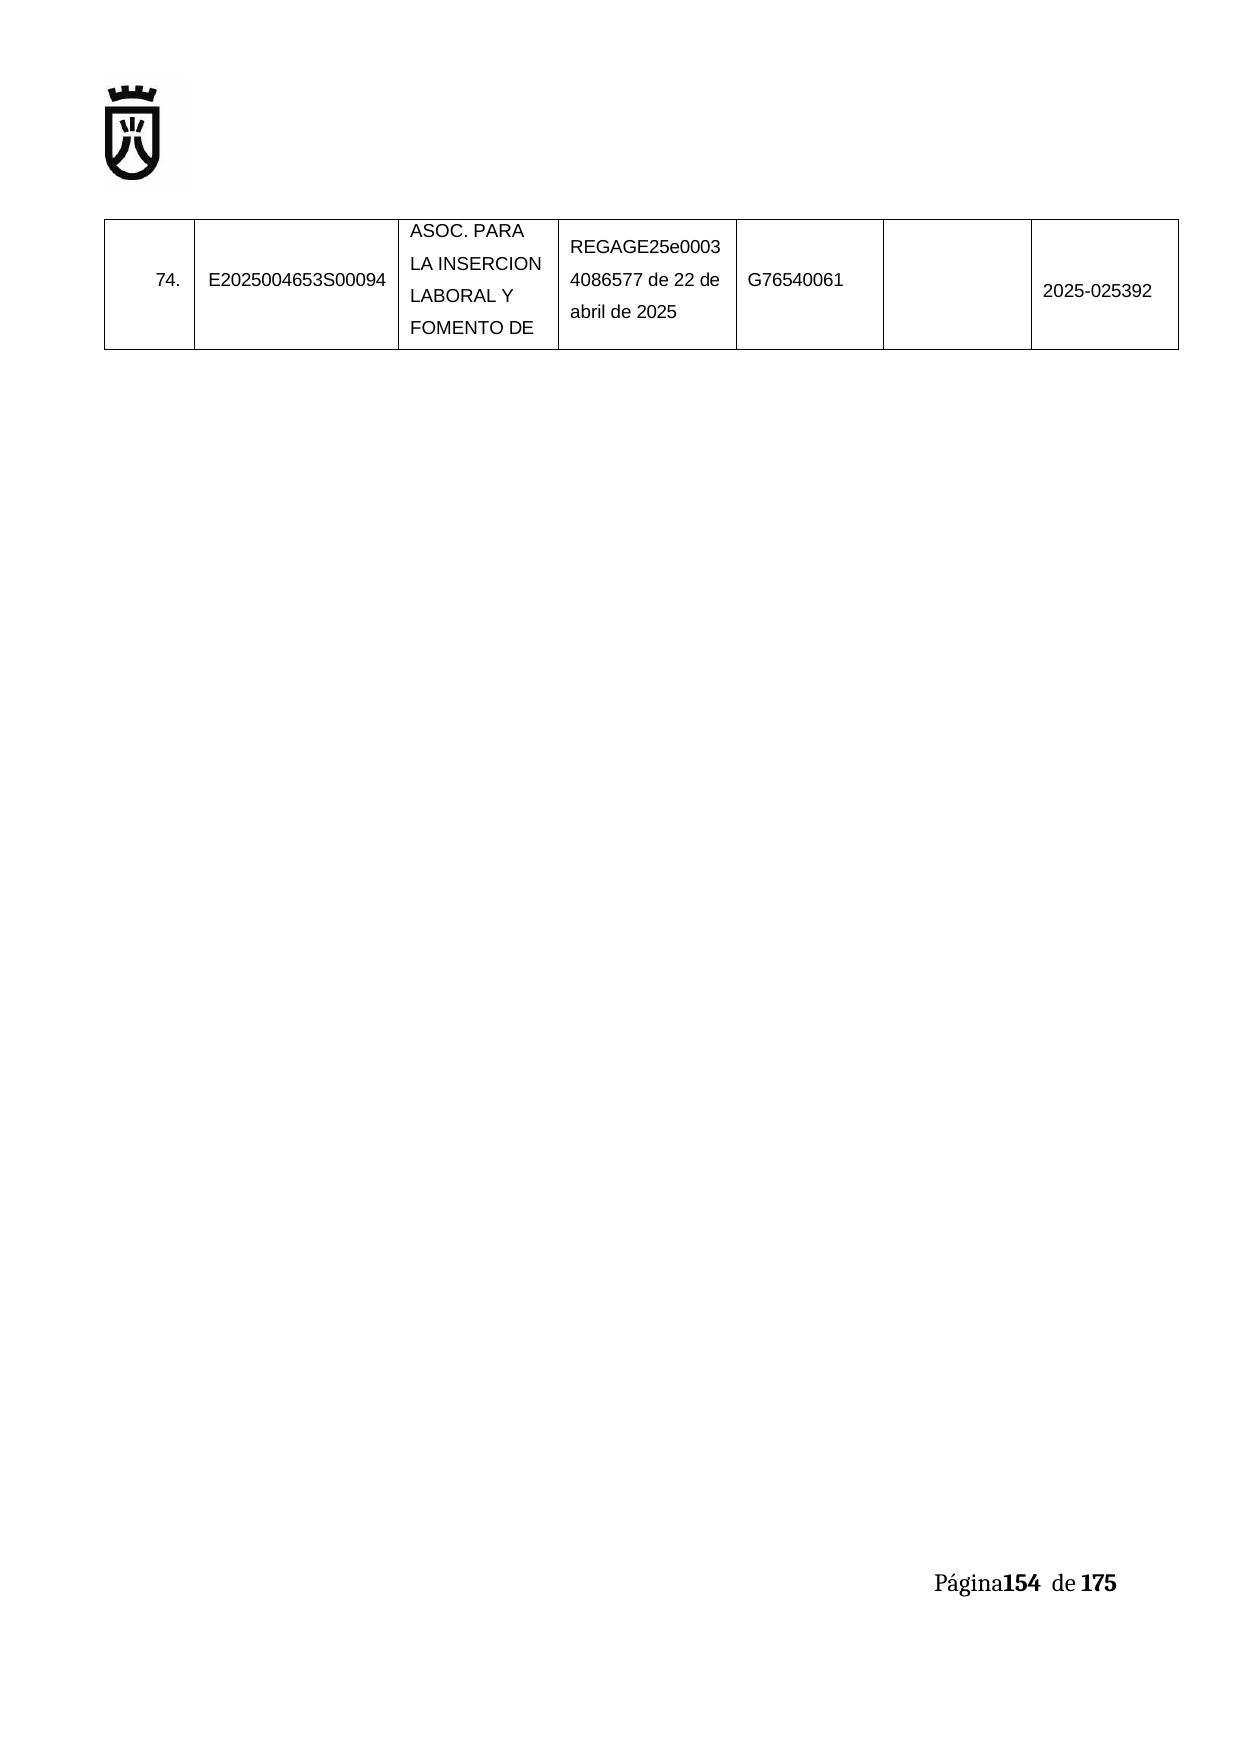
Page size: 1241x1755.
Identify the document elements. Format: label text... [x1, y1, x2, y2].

table_cell [884, 220, 1031, 348]
table_cell E2025004653S00094 [195, 220, 398, 348]
table_cell 74. [105, 220, 194, 348]
table_cell ASOC. PARA LA INSERCION LABORAL Y FOMENTO DE [399, 220, 558, 348]
table_cell REGAGE25e0003 4086577 de 22 de abril de 2025 [559, 220, 736, 348]
table_cell G76540061 [737, 220, 883, 348]
table_cell 2025-025392 [1032, 220, 1178, 348]
